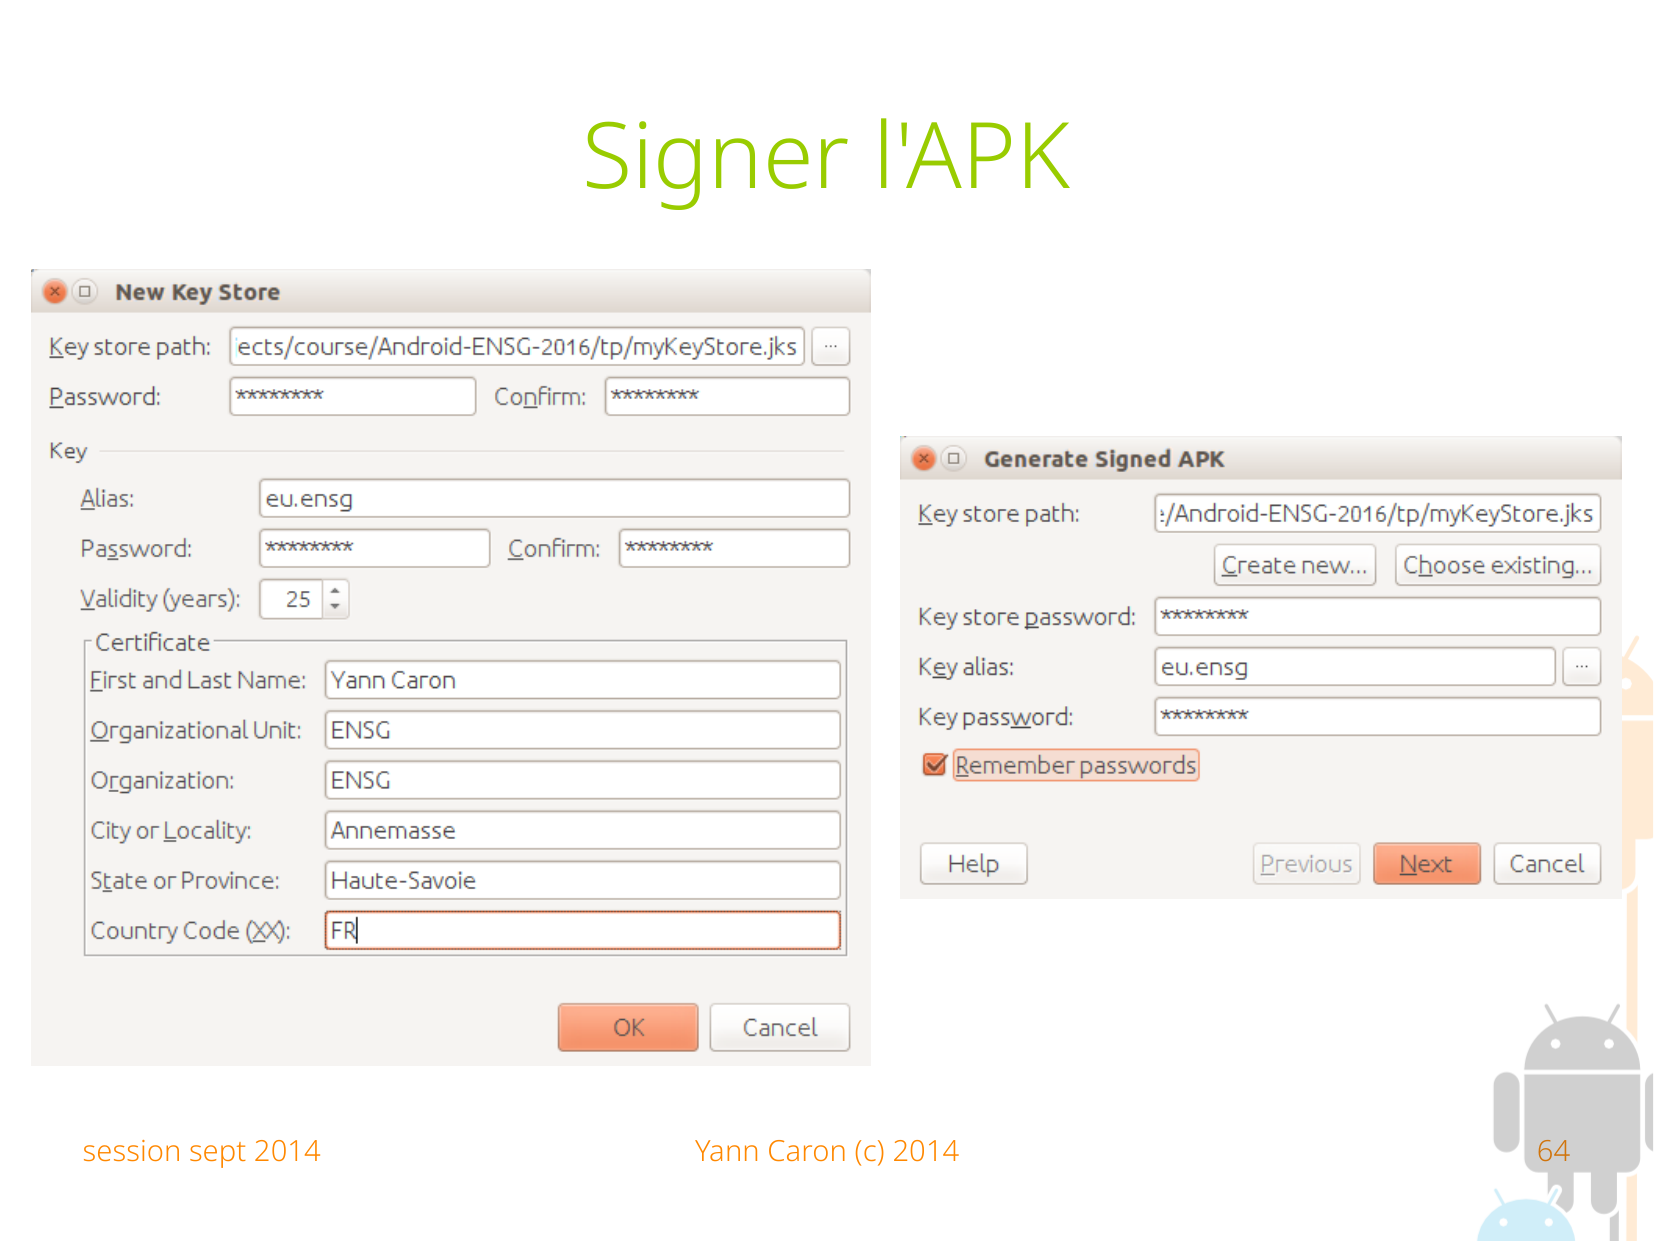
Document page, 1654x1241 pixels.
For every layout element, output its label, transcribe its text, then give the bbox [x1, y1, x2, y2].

picture [31, 269, 1654, 1241]
title Signer l'APK [82, 49, 1571, 257]
